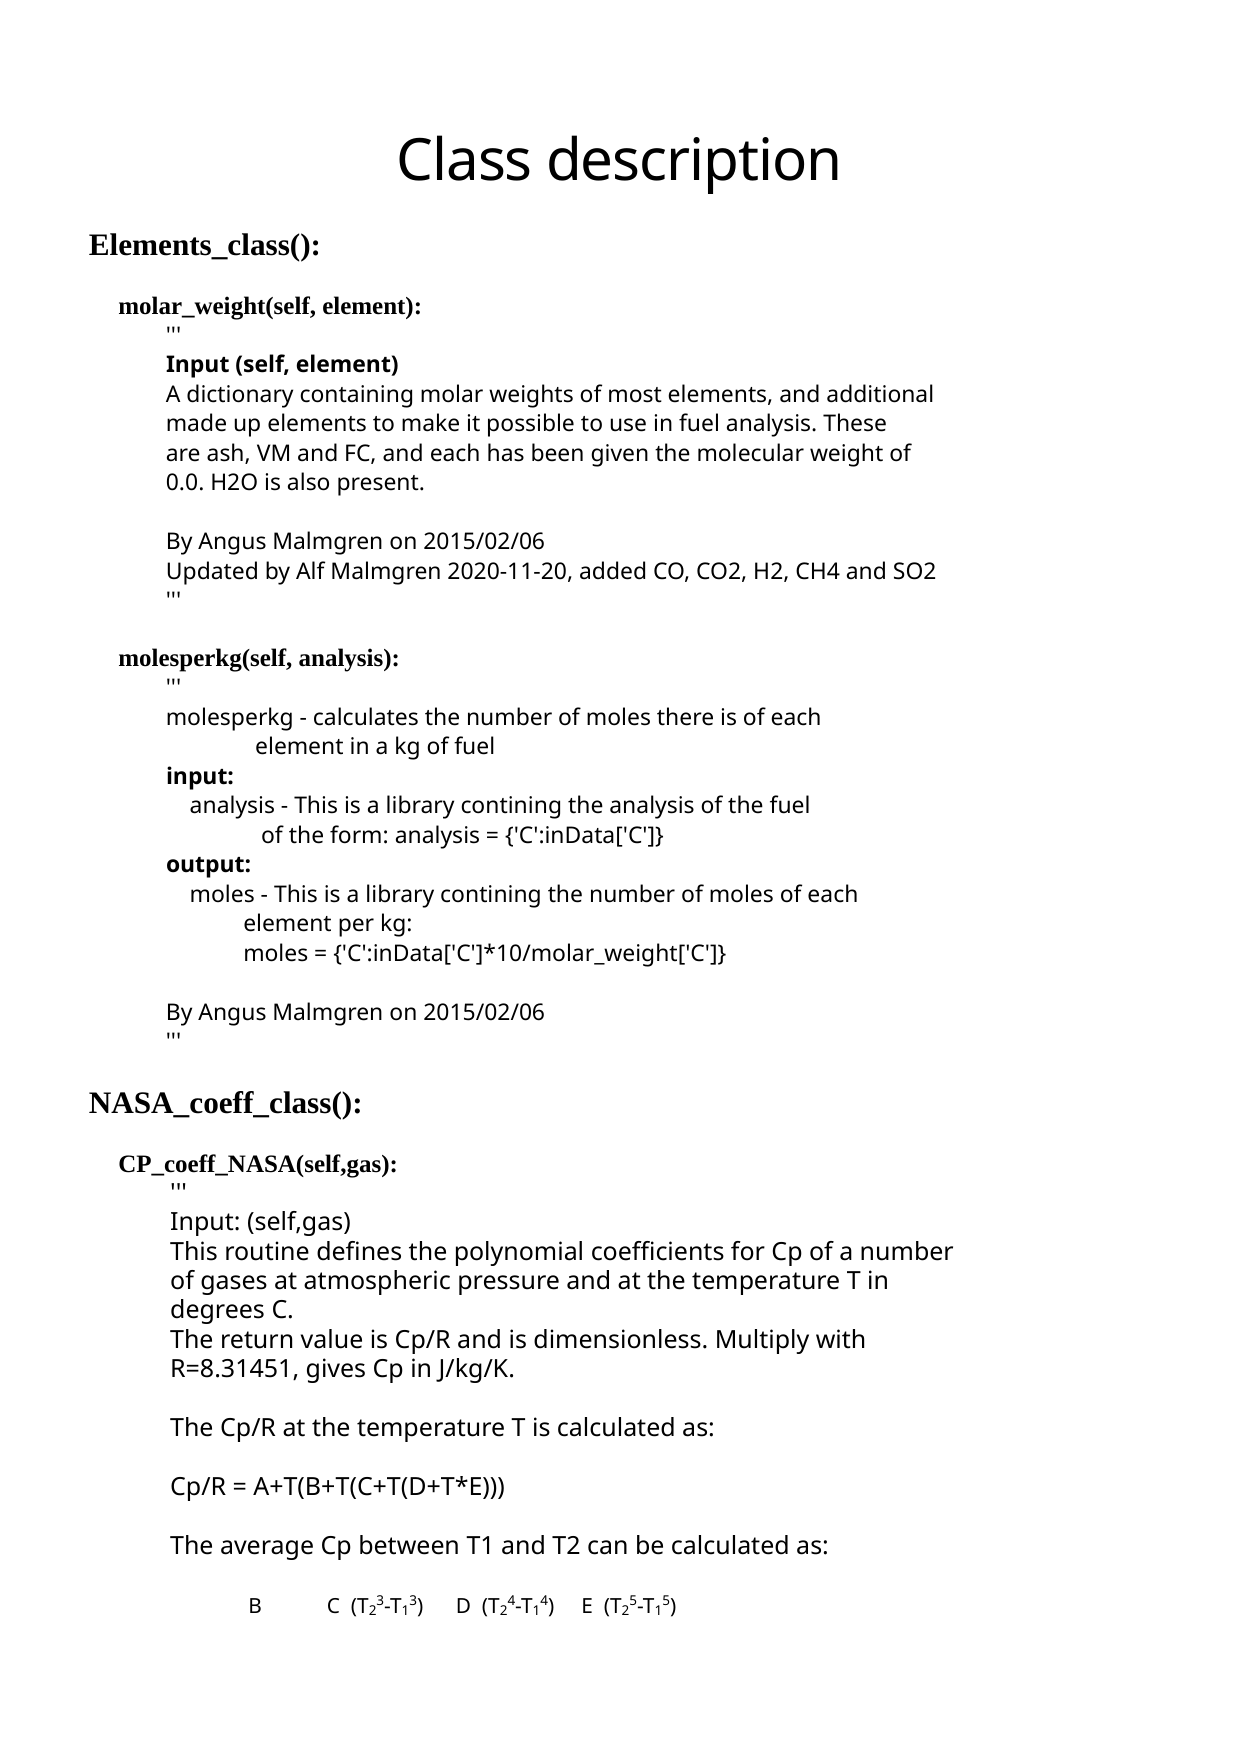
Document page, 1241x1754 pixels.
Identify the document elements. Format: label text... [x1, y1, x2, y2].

text element per kg: [118, 908, 1122, 937]
text ''' [118, 1026, 1122, 1055]
subtitle NASA_coeff_class(): [88, 1084, 1122, 1120]
text The average Cp between T1 and T2 can be calculated as: [118, 1531, 1122, 1561]
text B C (T23-T13) D (T24-T14) E (T25-T15) [118, 1590, 1122, 1620]
text Input: (self,gas) [118, 1207, 1122, 1236]
text The return value is Cp/R and is dimensionless. Multiply with [118, 1325, 1122, 1354]
text ''' [118, 585, 1122, 614]
text This routine defines the polynomial coefficients for Cp of a number [118, 1236, 1122, 1266]
text of gases at atmospheric pressure and at the temperature T in [118, 1266, 1122, 1295]
text Input (self, element) [118, 349, 1122, 379]
text degrees C. [118, 1295, 1122, 1325]
text input: [118, 761, 1122, 790]
text ''' [118, 320, 1122, 349]
text Cp/R = A+T(B+T(C+T(D+T*E))) [118, 1472, 1122, 1502]
subtitle CP_coeff_NASA(self,gas): [118, 1149, 1122, 1177]
text moles - This is a library contining the number of moles of each [118, 878, 1122, 908]
text of the form: analysis = {'C':inData['C']} [118, 819, 1122, 849]
text ''' [118, 1177, 1122, 1207]
text moles = {'C':inData['C']*10/molar_weight['C']} [118, 937, 1122, 967]
text ''' [118, 672, 1122, 702]
text are ash, VM and FC, and each has been given the molecular weight of [118, 438, 1122, 467]
subtitle molar_weight(self, element): [118, 291, 1122, 320]
text 0.0. H2O is also present. [118, 467, 1122, 497]
subtitle Elements_class(): [88, 226, 1122, 262]
text R=8.31451, gives Cp in J/kg/K. [118, 1354, 1122, 1384]
text made up elements to make it possible to use in fuel analysis. These [118, 408, 1122, 438]
text molesperkg - calculates the number of moles there is of each [118, 702, 1122, 731]
text The Cp/R at the temperature T is calculated as: [118, 1413, 1122, 1443]
text analysis - This is a library contining the analysis of the fuel [118, 790, 1122, 819]
text By Angus Malmgren on 2015/02/06 [118, 526, 1122, 556]
text By Angus Malmgren on 2015/02/06 [118, 996, 1122, 1026]
text element in a kg of fuel [118, 731, 1122, 761]
text A dictionary containing molar weights of most elements, and additional [118, 379, 1122, 408]
subtitle molesperkg(self, analysis): [118, 643, 1122, 672]
text output: [118, 849, 1122, 878]
title Class description [118, 118, 1122, 198]
text Updated by Alf Malmgren 2020-11-20, added CO, CO2, H2, CH4 and SO2 [118, 556, 1122, 585]
